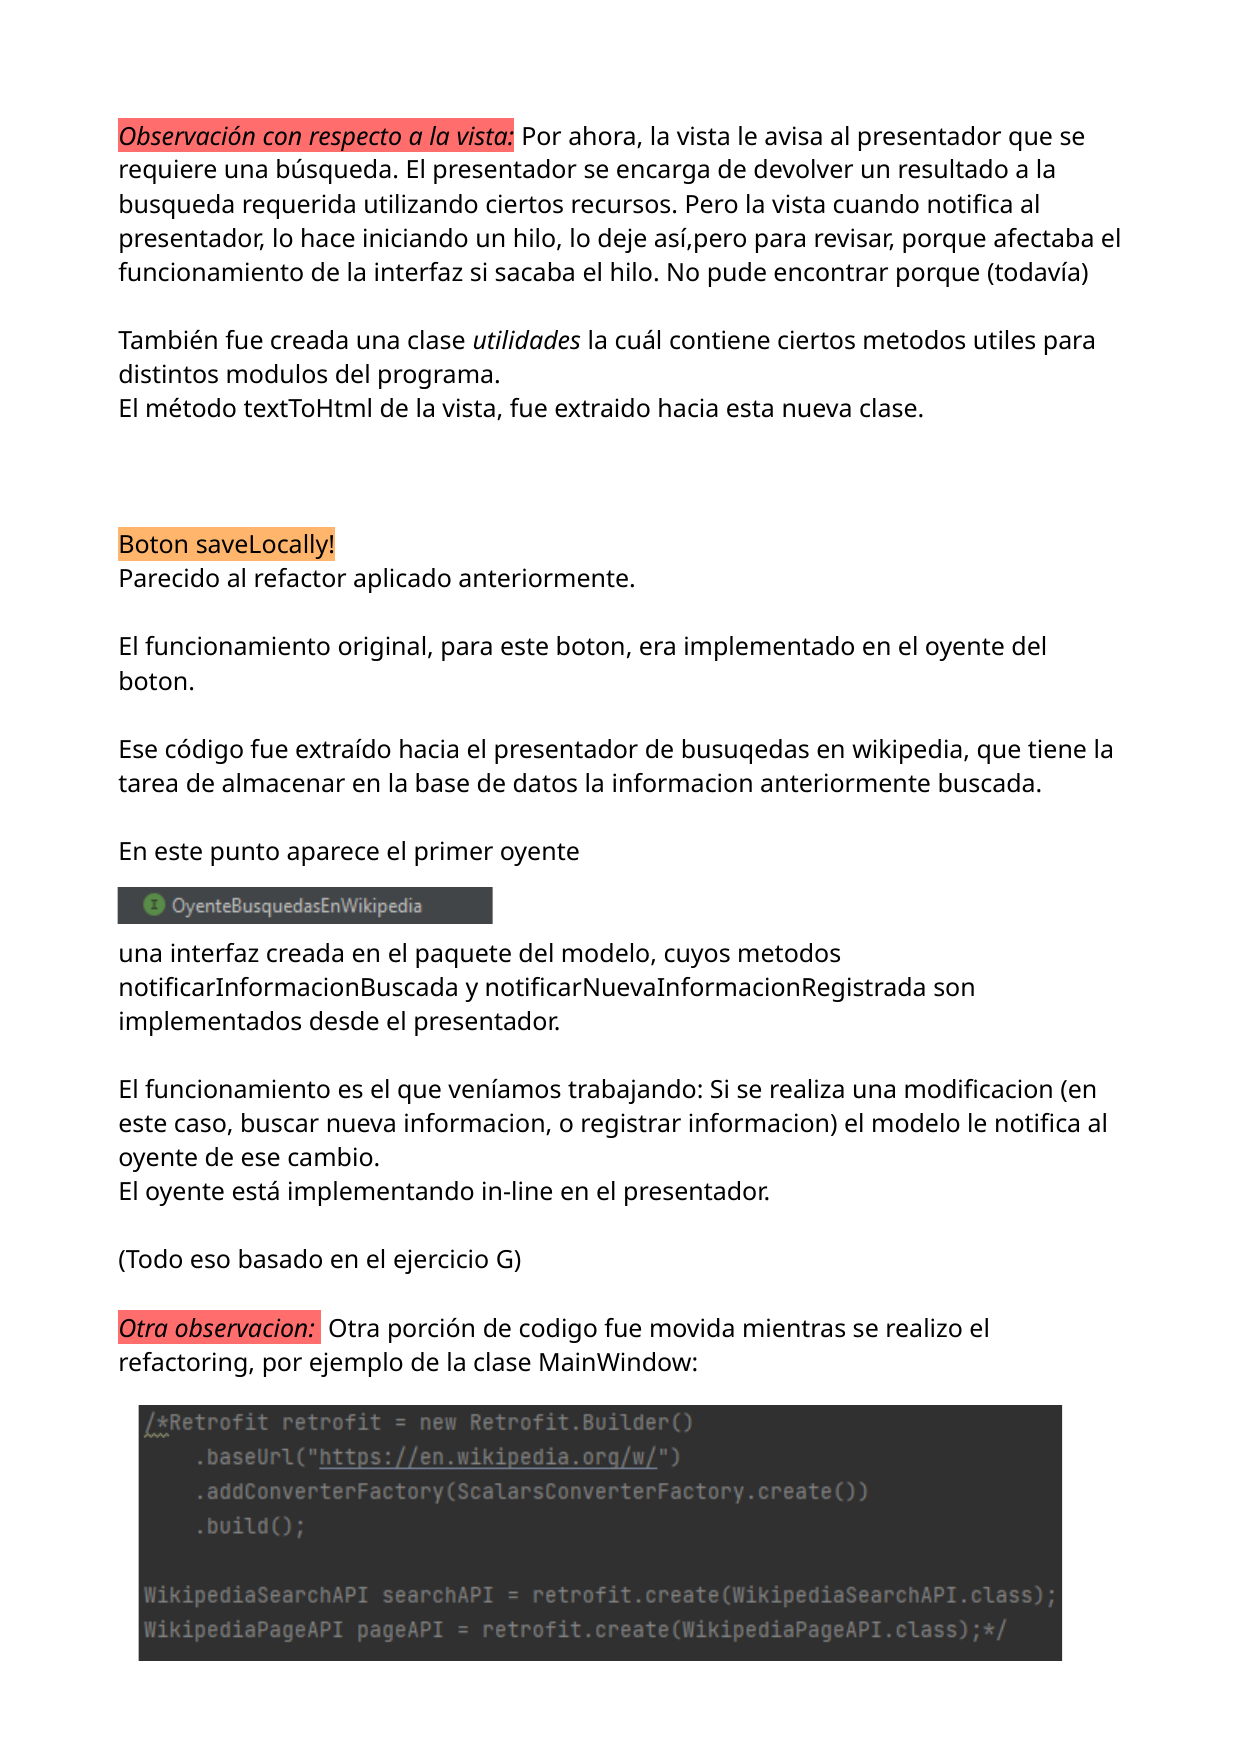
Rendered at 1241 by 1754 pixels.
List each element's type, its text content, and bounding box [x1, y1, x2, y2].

text En este punto aparece el primer oyente [118, 833, 1122, 867]
text El funcionamiento original, para este boton, era implementado en el oyente del boton. [118, 629, 1122, 697]
text una interfaz creada en el paquete del modelo, cuyos metodos notificarInformacionBuscada y notificarNuevaInformacionRegistrada son implementados desde el presentador. [118, 936, 1122, 1038]
text (Todo eso basado en el ejercicio G) [118, 1242, 1122, 1276]
text Ese código fue extraído hacia el presentador de busuqedas en wikipedia, que tiene la tarea de almacenar en la base de datos la informacion anteriormente buscada. [118, 731, 1122, 799]
picture [138, 1405, 1063, 1661]
text Observación con respecto a la vista: Por ahora, la vista le avisa al presentador que se requiere una búsqueda. El presentador se encarga de devolver un resultado a la busqueda requerida utilizando ciertos recursos. Pero la vista cuando notifica al presentador, lo hace iniciando un hilo, lo deje así,pero para revisar, porque afectaba el funcionamiento de la interfaz si sacaba el hilo. No pude encontrar porque (todavía) [118, 118, 1122, 288]
picture [117, 887, 493, 924]
text Parecido al refactor aplicado anteriormente. [118, 561, 1122, 595]
text El oyente está implementando in-line en el presentador. [118, 1174, 1122, 1208]
text Otra observacion: Otra porción de codigo fue movida mientras se realizo el refactoring, por ejemplo de la clase MainWindow: [118, 1310, 1122, 1378]
text El funcionamiento es el que veníamos trabajando: Si se realiza una modificacion (en este caso, buscar nueva informacion, o registrar informacion) el modelo le notifica al oyente de ese cambio. [118, 1072, 1122, 1174]
text Boton saveLocally! [118, 527, 1122, 561]
text También fue creada una clase utilidades la cuál contiene ciertos metodos utiles para distintos modulos del programa. El método textToHtml de la vista, fue extraido hacia esta nueva clase. [118, 322, 1122, 425]
